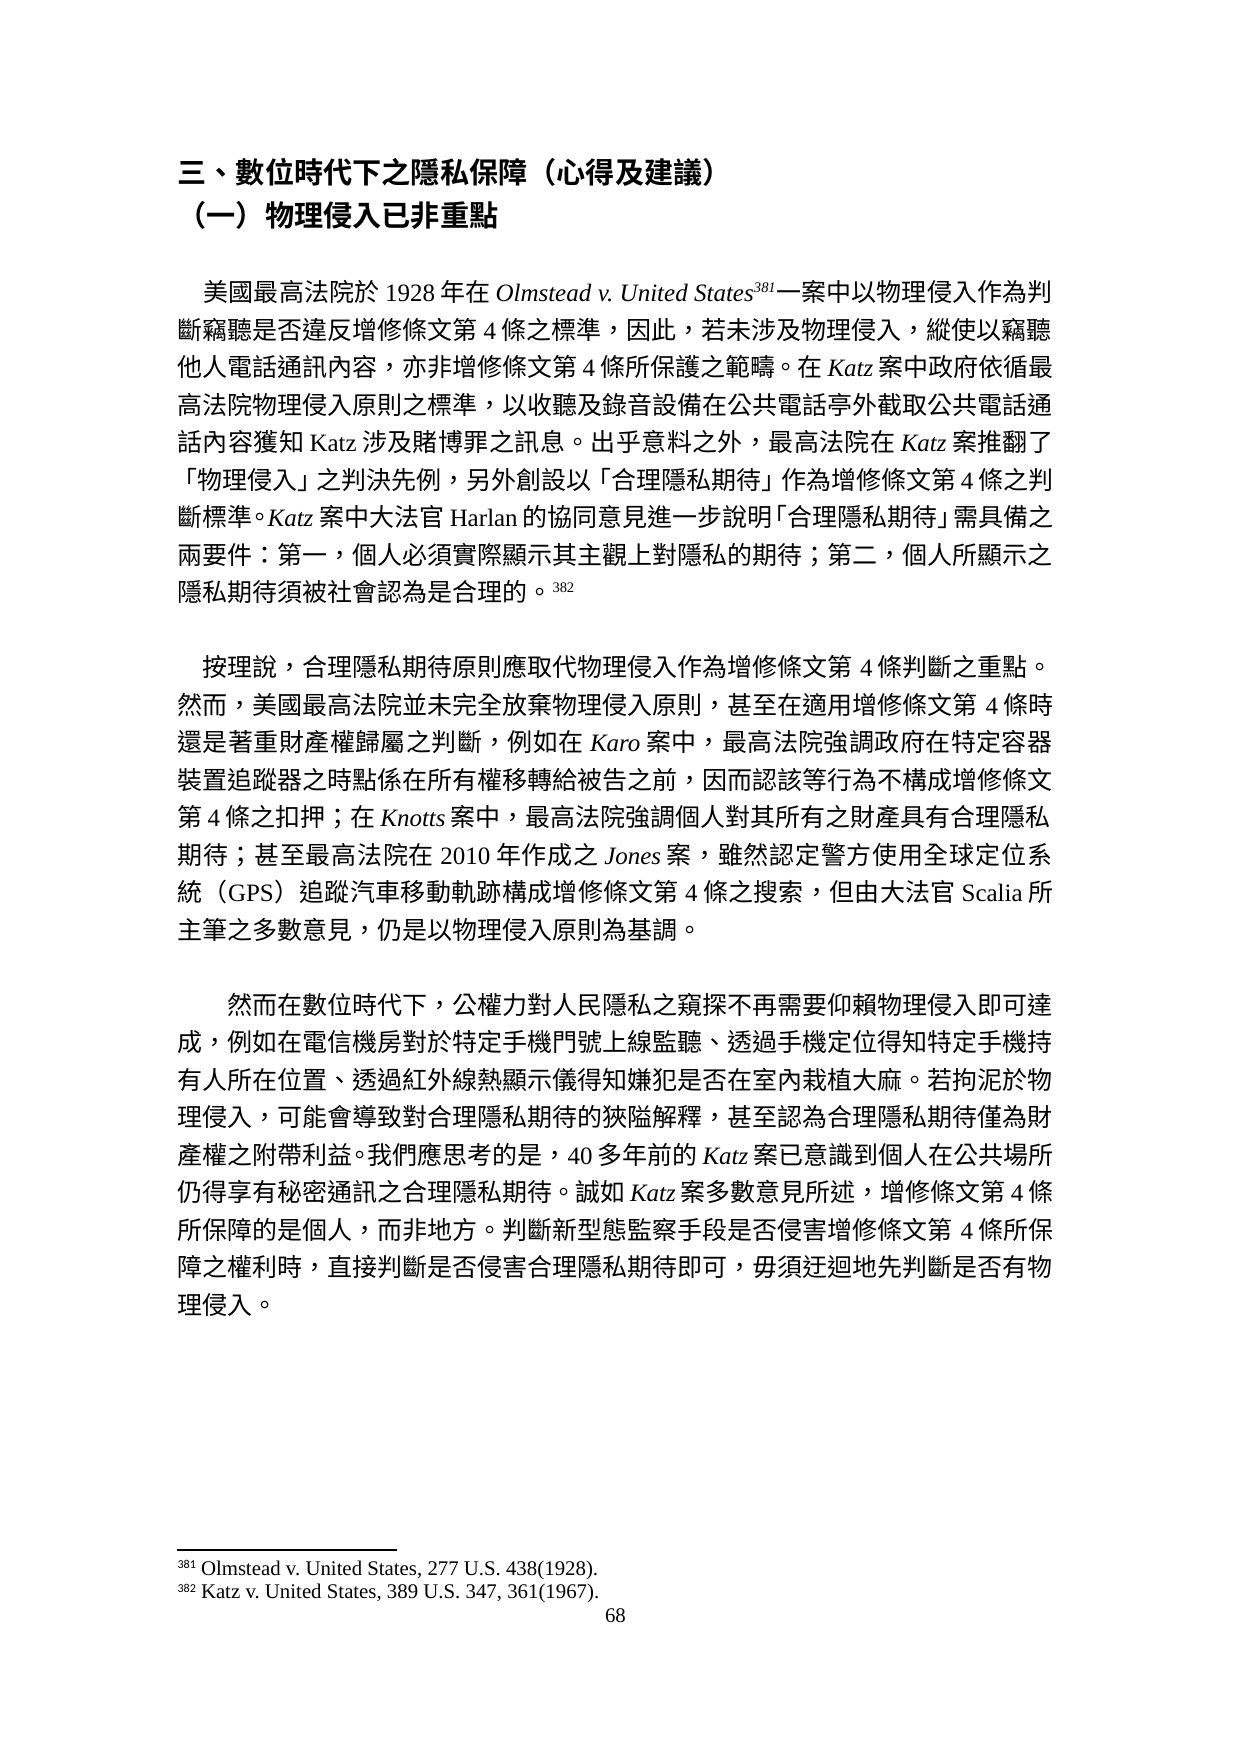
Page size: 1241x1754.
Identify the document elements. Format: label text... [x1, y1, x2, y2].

subtitle （一）物理侵入已非重點 [177, 192, 1053, 234]
text Olmstead v. United States, 277 U.S. 438(1928). [177, 1556, 1053, 1580]
text 美國最高法院於1928年在Olmstead v. United States一案中以物理侵入作為判斷竊聽是否違反增修條文第4條之標準，因此，若未涉及物理侵入，縱使以竊聽他人電話通訊內容，亦非增修條文第4條所保護之範疇。在Katz案中政府依循最高法院物理侵入原則之標準，以收聽及錄音設備在公共電話亭外截取公共電話通話內容獲知Katz涉及賭博罪之訊息。出乎意料之外，最高法院在Katz案推翻了「物理侵入」之判決先例，另外創設以「合理隱私期待」作為增修條文第4條之判斷標準。Katz 案中大法官Harlan的協同意見進一步說明「合理隱私期待」需具備之兩要件：第一，個人必須實際顯示其主觀上對隱私的期待；第二，個人所顯示之隱私期待須被社會認為是合理的。 [177, 272, 1053, 609]
text 然而在數位時代下，公權力對人民隱私之窺探不再需要仰賴物理侵入即可達成，例如在電信機房對於特定手機門號上線監聽、透過手機定位得知特定手機持有人所在位置、透過紅外線熱顯示儀得知嫌犯是否在室內栽植大麻。若拘泥於物理侵入，可能會導致對合理隱私期待的狹隘解釋，甚至認為合理隱私期待僅為財產權之附帶利益。我們應思考的是，40多年前的Katz案已意識到個人在公共場所仍得享有秘密通訊之合理隱私期待。誠如Katz案多數意見所述，增修條文第4條所保障的是個人，而非地方。判斷新型態監察手段是否侵害增修條文第4條所保障之權利時，直接判斷是否侵害合理隱私期待即可，毋須迂迴地先判斷是否有物理侵入。 [177, 984, 1053, 1322]
text Katz v. United States, 389 U.S. 347, 361(1967). [177, 1580, 1053, 1604]
text 按理說，合理隱私期待原則應取代物理侵入作為增修條文第4條判斷之重點。然而，美國最高法院並未完全放棄物理侵入原則，甚至在適用增修條文第4條時還是著重財產權歸屬之判斷，例如在Karo案中，最高法院強調政府在特定容器裝置追蹤器之時點係在所有權移轉給被告之前，因而認該等行為不構成增修條文第4條之扣押；在Knotts案中，最高法院強調個人對其所有之財產具有合理隱私期待；甚至最高法院在2010年作成之Jones案，雖然認定警方使用全球定位系統（GPS）追蹤汽車移動軌跡構成增修條文第4條之搜索，但由大法官Scalia所主筆之多數意見，仍是以物理侵入原則為基調。 [177, 647, 1053, 947]
subtitle 三、數位時代下之隱私保障（心得及建議） [177, 150, 1053, 192]
